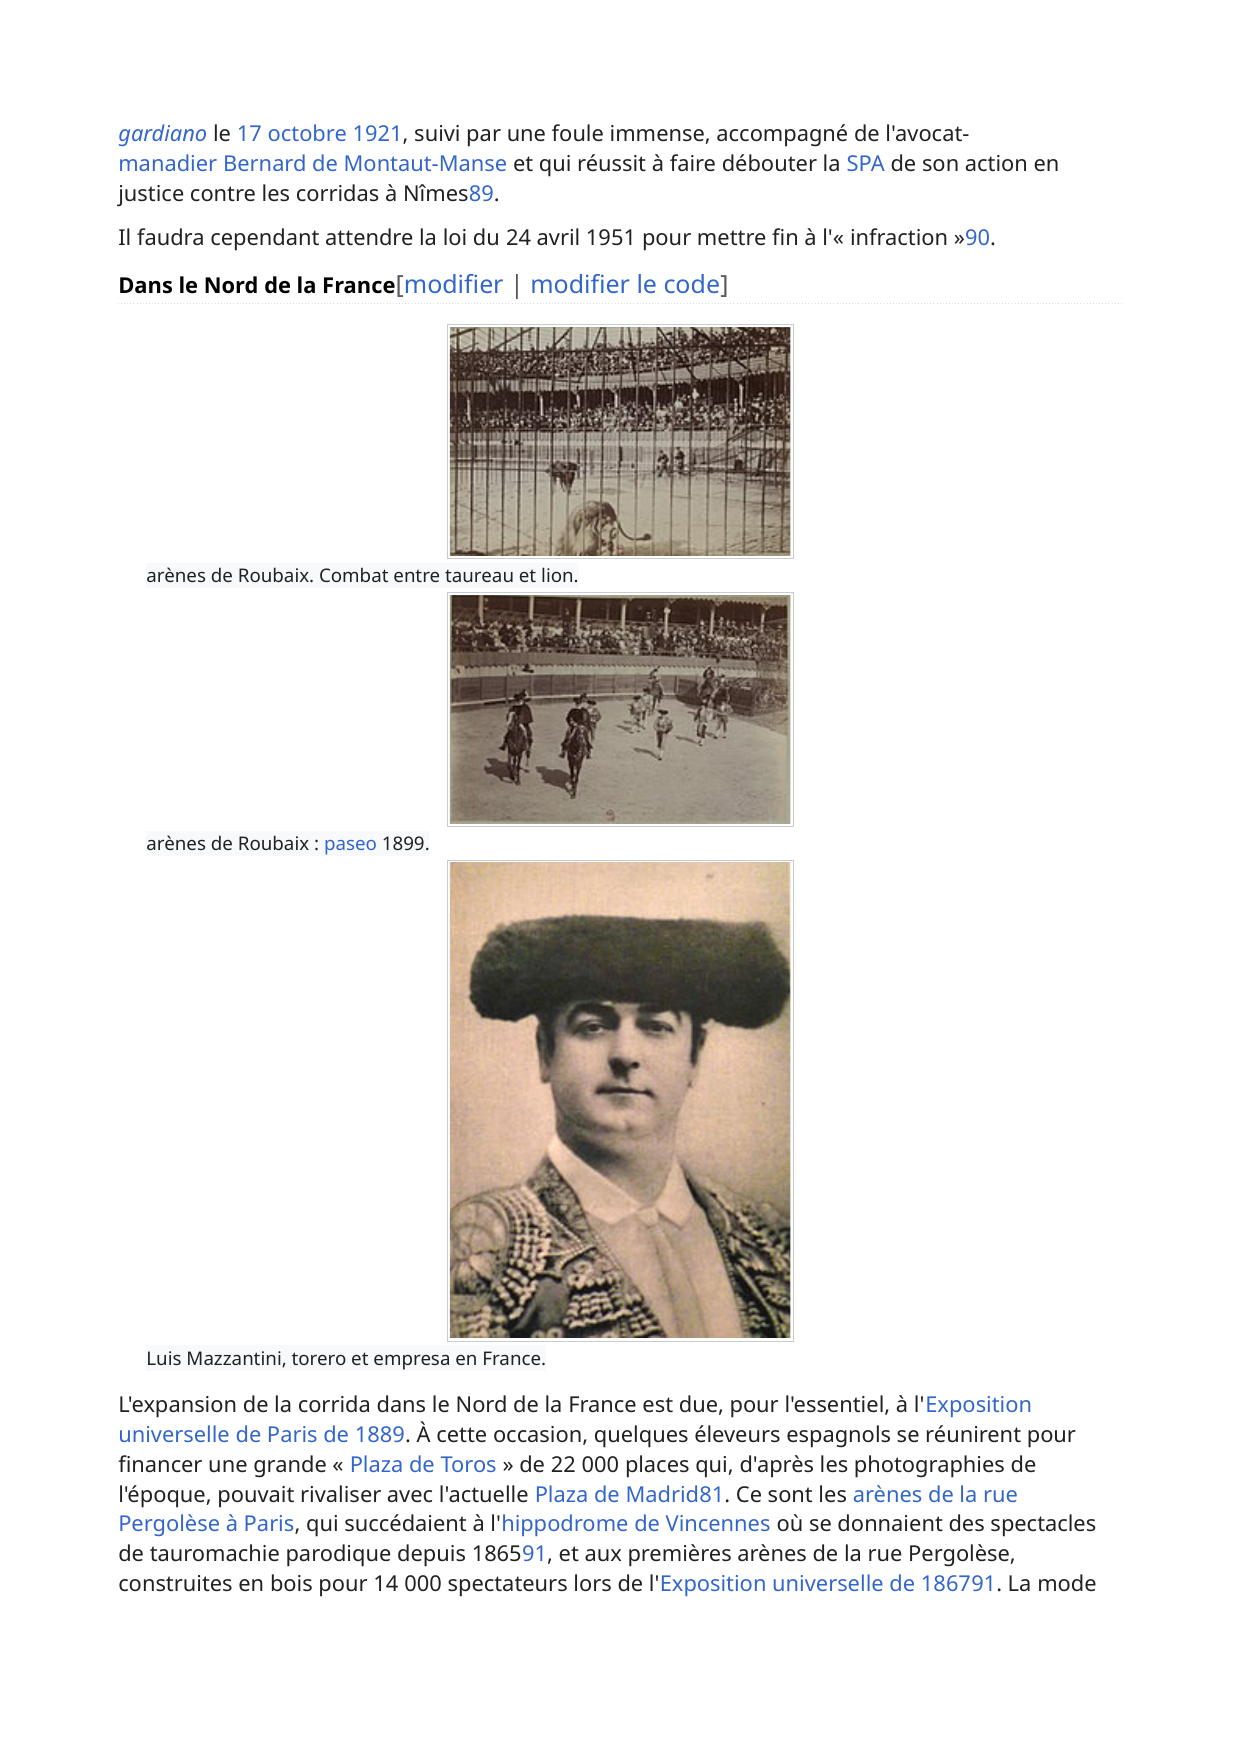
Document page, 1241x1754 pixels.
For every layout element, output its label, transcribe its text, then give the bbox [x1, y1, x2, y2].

text arènes de Roubaix. Combat entre taureau et lion. [123, 563, 1122, 588]
picture [449, 595, 791, 824]
text L'expansion de la corrida dans le Nord de la France est due, pour l'essentiel, à l'Exposition universelle de Paris de 1889. À cette occasion, quelques éleveurs espagnols se réunirent pour financer une grande « Plaza de Toros » de 22 000 places qui, d'après les photographies de l'époque, pouvait rivaliser avec l'actuelle Plaza de Madrid81. Ce sont les arènes de la rue Pergolèse à Paris, qui succédaient à l'hippodrome de Vincennes où se donnaient des spectacles de tauromachie parodique depuis 186591, et aux premières arènes de la rue Pergolèse, construites en bois pour 14 000 spectateurs lors de l'Exposition universelle de 186791. La mode [118, 1389, 1122, 1598]
text arènes de Roubaix : paseo 1899. [123, 831, 1122, 856]
text Il faudra cependant attendre la loi du 24 avril 1951 pour mettre fin à l'« infraction »90. [118, 222, 1122, 252]
picture [449, 862, 791, 1338]
text Luis Mazzantini, torero et empresa en France. [123, 1345, 1122, 1371]
subtitle Dans le Nord de la France[modifier | modifier le code] [118, 266, 1122, 303]
text gardiano le 17 octobre 1921, suivi par une foule immense, accompagné de l'avocat-manadier Bernard de Montaut-Manse et qui réussit à faire débouter la SPA de son action en justice contre les corridas à Nîmes89. [118, 118, 1122, 207]
picture [449, 327, 791, 556]
